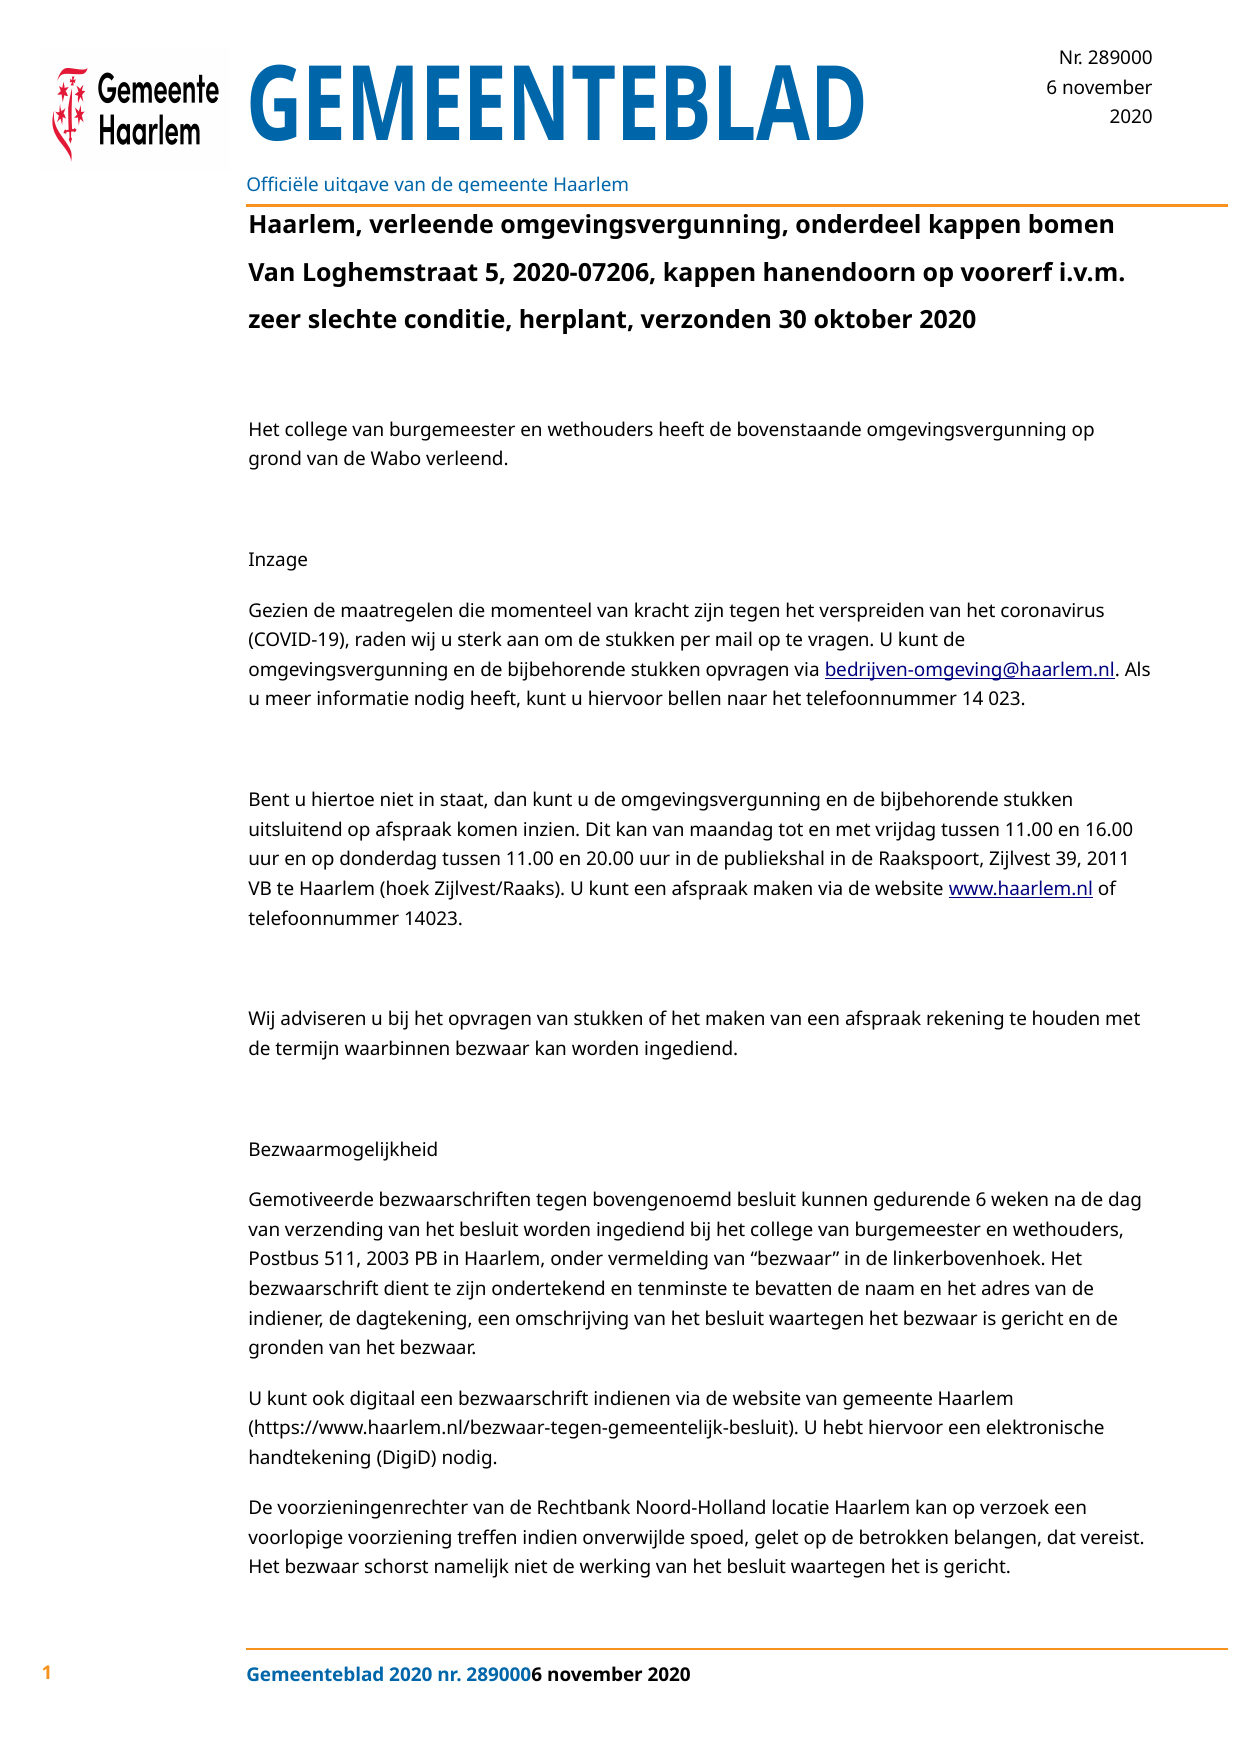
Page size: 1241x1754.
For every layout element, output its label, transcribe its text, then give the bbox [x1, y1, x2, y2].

text Bent u hiertoe niet in staat, dan kunt u de omgevingsvergunning en de bijbehorende stukken uitsluitend op afspraak komen inzien. Dit kan van maandag tot en met vrijdag tussen 11.00 en 16.00 uur en op donderdag tussen 11.00 en 20.00 uur in de publiekshal in de Raakspoort, Zijlvest 39, 2011 VB te Haarlem (hoek Zijlvest/Raaks). U kunt een afspraak maken via de website www.haarlem.nl of telefoonnummer 14023. [248, 786, 1152, 930]
text De voorzieningenrechter van de Rechtbank Noord-Holland locatie Haarlem kan op verzoek een voorlopige voorziening treffen indien onverwijlde spoed, gelet op de betrokken belangen, dat vereist. Het bezwaar schorst namelijk niet de werking van het besluit waartegen het is gericht. [248, 1494, 1152, 1579]
text Inzage [248, 546, 1152, 572]
text Gemotiveerde bezwaarschriften tegen bovengenoemd besluit kunnen gedurende 6 weken na de dag van verzending van het besluit worden ingediend bij het college van burgemeester en wethouders, Postbus 511, 2003 PB in Haarlem, onder vermelding van “bezwaar” in de linkerbovenhoek. Het bezwaarschrift dient te zijn ondertekend en tenminste te bevatten de naam en het adres van de indiener, de dagtekening, een omschrijving van het besluit waartegen het bezwaar is gericht en de gronden van het bezwaar. [248, 1186, 1152, 1360]
text Wij adviseren u bij het opvragen van stukken of het maken van een afspraak rekening te houden met de termijn waarbinnen bezwaar kan worden ingediend. [248, 1006, 1152, 1061]
text Bezwaarmogelijkheid [248, 1136, 1152, 1162]
text U kunt ook digitaal een bezwaarschrift indienen via de website van gemeente Haarlem (https://www.haarlem.nl/bezwaar-tegen-gemeentelijk-besluit). U hebt hiervoor een elektronische handtekening (DigiD) nodig. [248, 1385, 1152, 1469]
text Gezien de maatregelen die momenteel van kracht zijn tegen het verspreiden van het coronavirus (COVID-19), raden wij u sterk aan om de stukken per mail op te vragen. U kunt de omgevingsvergunning en de bijbehorende stukken opvragen via bedrijven-omgeving@haarlem.nl. Als u meer informatie nodig heeft, kunt u hiervoor bellen naar het telefoonnummer 14 023. [248, 597, 1152, 711]
picture [41, 47, 231, 172]
text Haarlem, verleende omgevingsvergunning, onderdeel kappen bomen Van Loghemstraat 5, 2020-07206, kappen hanendoorn op voorerf i.v.m. zeer slechte conditie, herplant, verzonden 30 oktober 2020 [248, 207, 1152, 336]
text Het college van burgemeester en wethouders heeft de bovenstaande omgevingsvergunning op grond van de Wabo verleend. [248, 416, 1152, 471]
